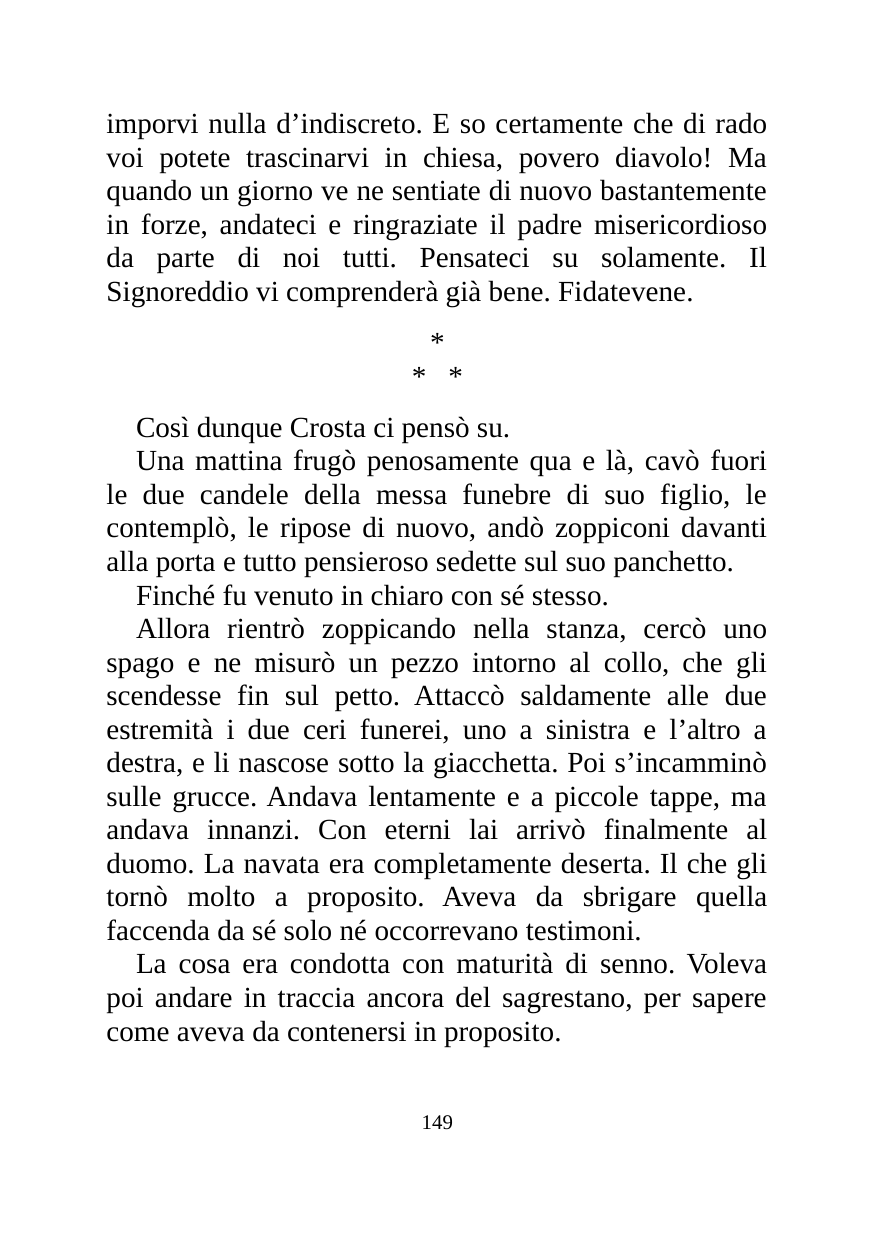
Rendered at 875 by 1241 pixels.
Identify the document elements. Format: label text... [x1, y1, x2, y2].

text Allora rientrò zoppicando nella stanza, cercò uno spago e ne misurò un pezzo intorno al collo, che gli scendesse fin sul petto. Attaccò saldamente alle due estremità i due ceri funerei, uno a sinistra e l’altro a destra, e li nascose sotto la giacchetta. Poi s’incamminò sulle grucce. Andava lentamente e a piccole tappe, ma andava innanzi. Con eterni lai arrivò finalmente al duomo. La navata era completamente deserta. Il che gli tornò molto a proposito. Aveva da sbrigare quella faccenda da sé solo né occorrevano testimoni. [106, 611, 768, 947]
text Finché fu venuto in chiaro con sé stesso. [106, 578, 768, 611]
text imporvi nulla d’indiscreto. E so certamente che di rado voi potete trascinarvi in chiesa, povero diavolo! Ma quando un giorno ve ne sentiate di nuovo bastantemente in forze, andateci e ringraziate il padre misericordioso da parte di noi tutti. Pensateci su solamente. Il Signoreddio vi comprenderà già bene. Fidatevene. [106, 106, 768, 307]
text La cosa era condotta con maturità di senno. Voleva poi andare in traccia ancora del sagrestano, per sapere come aveva da contenersi in proposito. [106, 947, 768, 1047]
text * * * [106, 325, 768, 392]
text Così dunque Crosta ci pensò su. [106, 410, 768, 443]
text Una mattina frugò penosamente qua e là, cavò fuori le due candele della messa funebre di suo figlio, le contemplò, le ripose di nuovo, andò zoppiconi davanti alla porta e tutto pensieroso sedette sul suo panchetto. [106, 443, 768, 578]
